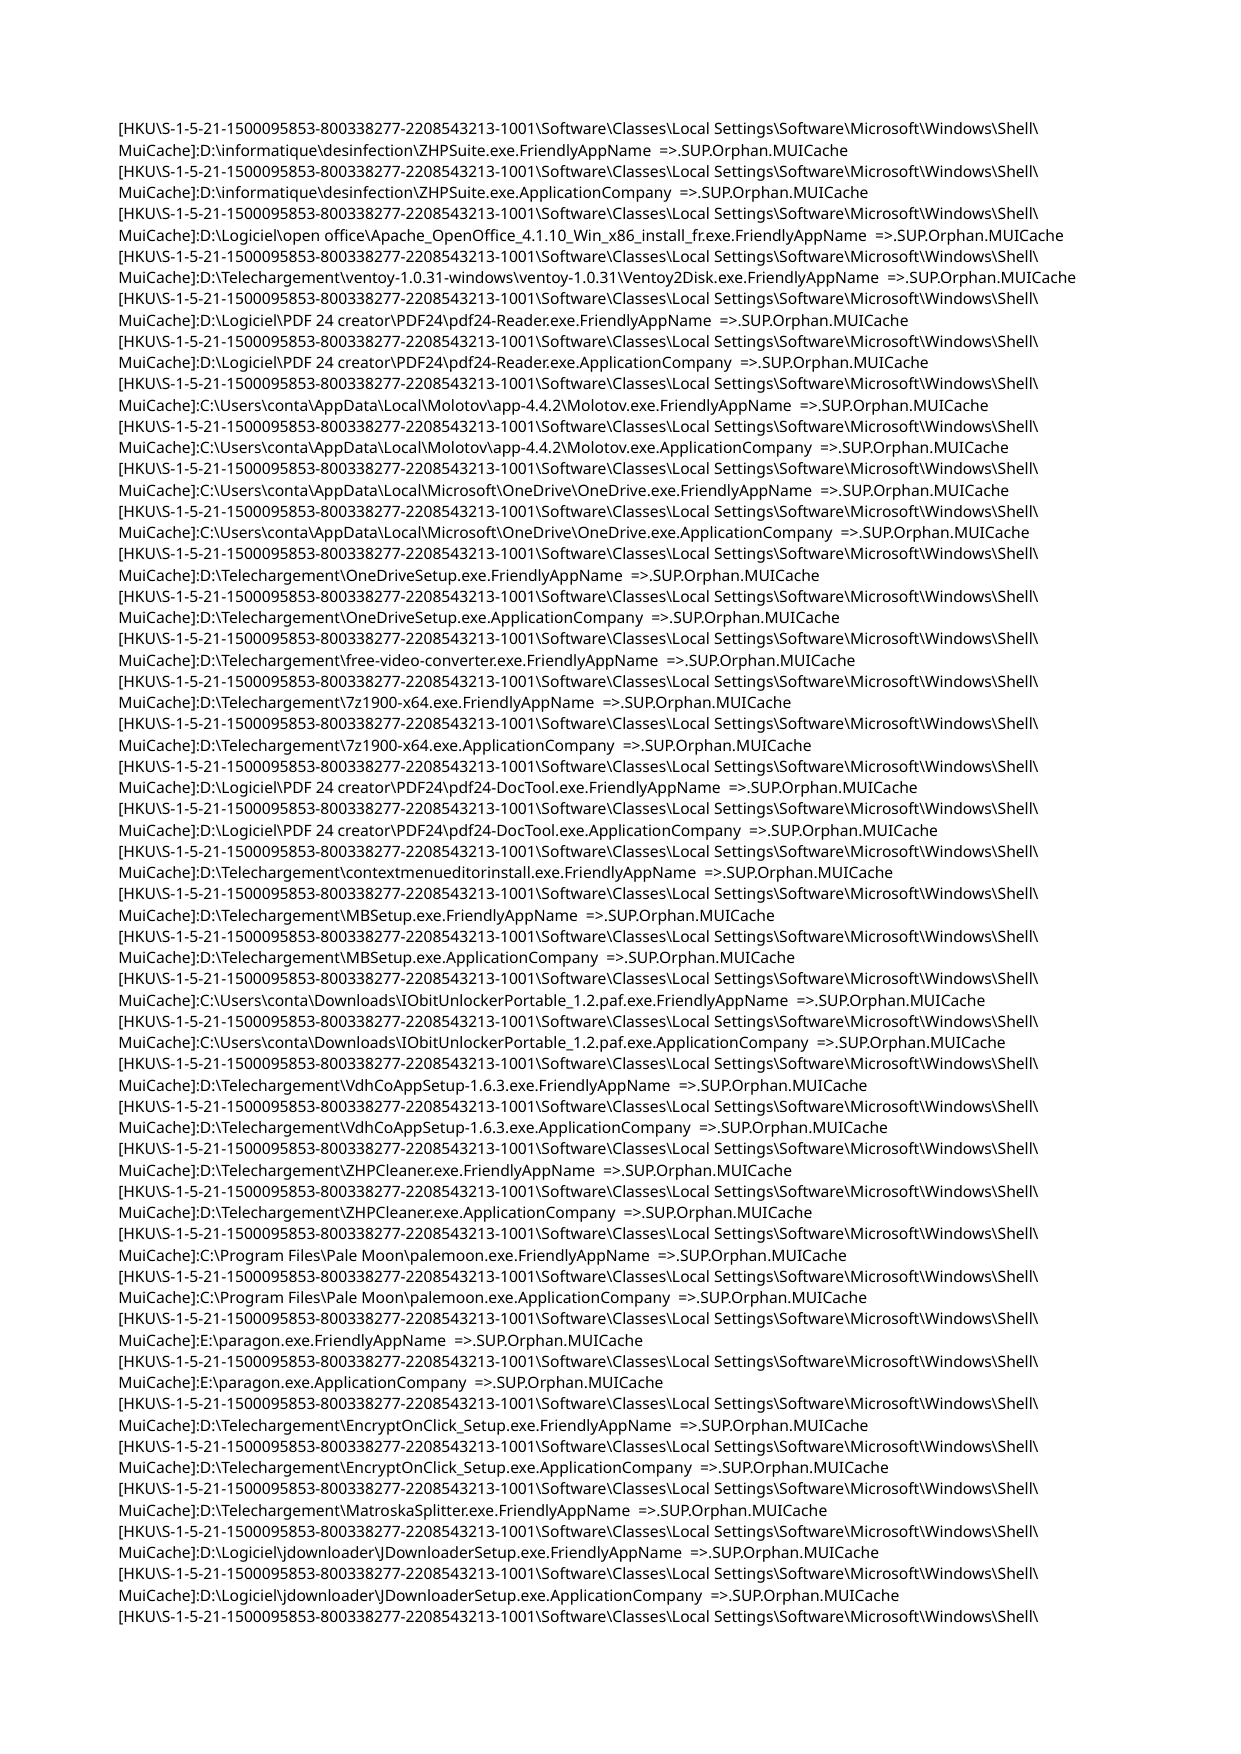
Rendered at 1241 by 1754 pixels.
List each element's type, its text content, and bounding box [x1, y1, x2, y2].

text [HKU\S-1-5-21-1500095853-800338277-2208543213-1001\Software\Classes\Local Settings\Software\Microsoft\Windows\Shell\MuiCache]:E:\paragon.exe.ApplicationCompany =>.SUP.Orphan.MUICache [118, 1351, 1122, 1393]
text [HKU\S-1-5-21-1500095853-800338277-2208543213-1001\Software\Classes\Local Settings\Software\Microsoft\Windows\Shell\MuiCache]:C:\Program Files\Pale Moon\palemoon.exe.ApplicationCompany =>.SUP.Orphan.MUICache [118, 1266, 1122, 1308]
text [HKU\S-1-5-21-1500095853-800338277-2208543213-1001\Software\Classes\Local Settings\Software\Microsoft\Windows\Shell\MuiCache]:C:\Users\conta\Downloads\IObitUnlockerPortable_1.2.paf.exe.FriendlyAppName =>.SUP.Orphan.MUICache [118, 968, 1122, 1011]
text [HKU\S-1-5-21-1500095853-800338277-2208543213-1001\Software\Classes\Local Settings\Software\Microsoft\Windows\Shell\MuiCache]:D:\informatique\desinfection\ZHPSuite.exe.FriendlyAppName =>.SUP.Orphan.MUICache [118, 118, 1122, 161]
text [HKU\S-1-5-21-1500095853-800338277-2208543213-1001\Software\Classes\Local Settings\Software\Microsoft\Windows\Shell\MuiCache]:D:\Telechargement\OneDriveSetup.exe.ApplicationCompany =>.SUP.Orphan.MUICache [118, 586, 1122, 628]
text [HKU\S-1-5-21-1500095853-800338277-2208543213-1001\Software\Classes\Local Settings\Software\Microsoft\Windows\Shell\MuiCache]:C:\Users\conta\AppData\Local\Molotov\app-4.4.2\Molotov.exe.ApplicationCompany =>.SUP.Orphan.MUICache [118, 416, 1122, 458]
text [HKU\S-1-5-21-1500095853-800338277-2208543213-1001\Software\Classes\Local Settings\Software\Microsoft\Windows\Shell\MuiCache]:C:\Users\conta\AppData\Local\Microsoft\OneDrive\OneDrive.exe.ApplicationCompany =>.SUP.Orphan.MUICache [118, 501, 1122, 543]
text [HKU\S-1-5-21-1500095853-800338277-2208543213-1001\Software\Classes\Local Settings\Software\Microsoft\Windows\Shell\MuiCache]:D:\Telechargement\EncryptOnClick_Setup.exe.ApplicationCompany =>.SUP.Orphan.MUICache [118, 1436, 1122, 1478]
text [HKU\S-1-5-21-1500095853-800338277-2208543213-1001\Software\Classes\Local Settings\Software\Microsoft\Windows\Shell\MuiCache]:D:\Telechargement\ZHPCleaner.exe.FriendlyAppName =>.SUP.Orphan.MUICache [118, 1138, 1122, 1181]
text [HKU\S-1-5-21-1500095853-800338277-2208543213-1001\Software\Classes\Local Settings\Software\Microsoft\Windows\Shell\MuiCache]:E:\paragon.exe.FriendlyAppName =>.SUP.Orphan.MUICache [118, 1308, 1122, 1351]
text [HKU\S-1-5-21-1500095853-800338277-2208543213-1001\Software\Classes\Local Settings\Software\Microsoft\Windows\Shell\MuiCache]:D:\Telechargement\7z1900-x64.exe.FriendlyAppName =>.SUP.Orphan.MUICache [118, 671, 1122, 713]
text [HKU\S-1-5-21-1500095853-800338277-2208543213-1001\Software\Classes\Local Settings\Software\Microsoft\Windows\Shell\MuiCache]:C:\Users\conta\Downloads\IObitUnlockerPortable_1.2.paf.exe.ApplicationCompany =>.SUP.Orphan.MUICache [118, 1011, 1122, 1053]
text [HKU\S-1-5-21-1500095853-800338277-2208543213-1001\Software\Classes\Local Settings\Software\Microsoft\Windows\Shell\MuiCache]:D:\Telechargement\7z1900-x64.exe.ApplicationCompany =>.SUP.Orphan.MUICache [118, 713, 1122, 756]
text [HKU\S-1-5-21-1500095853-800338277-2208543213-1001\Software\Classes\Local Settings\Software\Microsoft\Windows\Shell\MuiCache]:D:\informatique\desinfection\ZHPSuite.exe.ApplicationCompany =>.SUP.Orphan.MUICache [118, 161, 1122, 203]
text [HKU\S-1-5-21-1500095853-800338277-2208543213-1001\Software\Classes\Local Settings\Software\Microsoft\Windows\Shell\MuiCache]:D:\Telechargement\ZHPCleaner.exe.ApplicationCompany =>.SUP.Orphan.MUICache [118, 1181, 1122, 1223]
text [HKU\S-1-5-21-1500095853-800338277-2208543213-1001\Software\Classes\Local Settings\Software\Microsoft\Windows\Shell\MuiCache]:D:\Telechargement\ventoy-1.0.31-windows\ventoy-1.0.31\Ventoy2Disk.exe.FriendlyAppName =>.SUP.Orphan.MUICache [118, 246, 1122, 288]
text [HKU\S-1-5-21-1500095853-800338277-2208543213-1001\Software\Classes\Local Settings\Software\Microsoft\Windows\Shell\MuiCache]:D:\Telechargement\VdhCoAppSetup-1.6.3.exe.ApplicationCompany =>.SUP.Orphan.MUICache [118, 1096, 1122, 1138]
text [HKU\S-1-5-21-1500095853-800338277-2208543213-1001\Software\Classes\Local Settings\Software\Microsoft\Windows\Shell\MuiCache]:D:\Logiciel\jdownloader\JDownloaderSetup.exe.FriendlyAppName =>.SUP.Orphan.MUICache [118, 1521, 1122, 1563]
text [HKU\S-1-5-21-1500095853-800338277-2208543213-1001\Software\Classes\Local Settings\Software\Microsoft\Windows\Shell\MuiCache]:D:\Logiciel\PDF 24 creator\PDF24\pdf24-DocTool.exe.FriendlyAppName =>.SUP.Orphan.MUICache [118, 756, 1122, 798]
text [HKU\S-1-5-21-1500095853-800338277-2208543213-1001\Software\Classes\Local Settings\Software\Microsoft\Windows\Shell\ [118, 1606, 1122, 1627]
text [HKU\S-1-5-21-1500095853-800338277-2208543213-1001\Software\Classes\Local Settings\Software\Microsoft\Windows\Shell\MuiCache]:C:\Users\conta\AppData\Local\Molotov\app-4.4.2\Molotov.exe.FriendlyAppName =>.SUP.Orphan.MUICache [118, 373, 1122, 416]
text [HKU\S-1-5-21-1500095853-800338277-2208543213-1001\Software\Classes\Local Settings\Software\Microsoft\Windows\Shell\MuiCache]:D:\Telechargement\MatroskaSplitter.exe.FriendlyAppName =>.SUP.Orphan.MUICache [118, 1478, 1122, 1521]
text [HKU\S-1-5-21-1500095853-800338277-2208543213-1001\Software\Classes\Local Settings\Software\Microsoft\Windows\Shell\MuiCache]:D:\Telechargement\EncryptOnClick_Setup.exe.FriendlyAppName =>.SUP.Orphan.MUICache [118, 1393, 1122, 1436]
text [HKU\S-1-5-21-1500095853-800338277-2208543213-1001\Software\Classes\Local Settings\Software\Microsoft\Windows\Shell\MuiCache]:D:\Telechargement\contextmenueditorinstall.exe.FriendlyAppName =>.SUP.Orphan.MUICache [118, 841, 1122, 883]
text [HKU\S-1-5-21-1500095853-800338277-2208543213-1001\Software\Classes\Local Settings\Software\Microsoft\Windows\Shell\MuiCache]:D:\Telechargement\VdhCoAppSetup-1.6.3.exe.FriendlyAppName =>.SUP.Orphan.MUICache [118, 1053, 1122, 1096]
text [HKU\S-1-5-21-1500095853-800338277-2208543213-1001\Software\Classes\Local Settings\Software\Microsoft\Windows\Shell\MuiCache]:D:\Telechargement\MBSetup.exe.ApplicationCompany =>.SUP.Orphan.MUICache [118, 926, 1122, 968]
text [HKU\S-1-5-21-1500095853-800338277-2208543213-1001\Software\Classes\Local Settings\Software\Microsoft\Windows\Shell\MuiCache]:D:\Logiciel\PDF 24 creator\PDF24\pdf24-Reader.exe.ApplicationCompany =>.SUP.Orphan.MUICache [118, 331, 1122, 373]
text [HKU\S-1-5-21-1500095853-800338277-2208543213-1001\Software\Classes\Local Settings\Software\Microsoft\Windows\Shell\MuiCache]:C:\Program Files\Pale Moon\palemoon.exe.FriendlyAppName =>.SUP.Orphan.MUICache [118, 1223, 1122, 1266]
text [HKU\S-1-5-21-1500095853-800338277-2208543213-1001\Software\Classes\Local Settings\Software\Microsoft\Windows\Shell\MuiCache]:D:\Telechargement\MBSetup.exe.FriendlyAppName =>.SUP.Orphan.MUICache [118, 883, 1122, 926]
text [HKU\S-1-5-21-1500095853-800338277-2208543213-1001\Software\Classes\Local Settings\Software\Microsoft\Windows\Shell\MuiCache]:D:\Telechargement\free-video-converter.exe.FriendlyAppName =>.SUP.Orphan.MUICache [118, 628, 1122, 671]
text [HKU\S-1-5-21-1500095853-800338277-2208543213-1001\Software\Classes\Local Settings\Software\Microsoft\Windows\Shell\MuiCache]:C:\Users\conta\AppData\Local\Microsoft\OneDrive\OneDrive.exe.FriendlyAppName =>.SUP.Orphan.MUICache [118, 458, 1122, 501]
text [HKU\S-1-5-21-1500095853-800338277-2208543213-1001\Software\Classes\Local Settings\Software\Microsoft\Windows\Shell\MuiCache]:D:\Telechargement\OneDriveSetup.exe.FriendlyAppName =>.SUP.Orphan.MUICache [118, 543, 1122, 586]
text [HKU\S-1-5-21-1500095853-800338277-2208543213-1001\Software\Classes\Local Settings\Software\Microsoft\Windows\Shell\MuiCache]:D:\Logiciel\jdownloader\JDownloaderSetup.exe.ApplicationCompany =>.SUP.Orphan.MUICache [118, 1563, 1122, 1606]
text [HKU\S-1-5-21-1500095853-800338277-2208543213-1001\Software\Classes\Local Settings\Software\Microsoft\Windows\Shell\MuiCache]:D:\Logiciel\open office\Apache_OpenOffice_4.1.10_Win_x86_install_fr.exe.FriendlyAppName =>.SUP.Orphan.MUICache [118, 203, 1122, 246]
text [HKU\S-1-5-21-1500095853-800338277-2208543213-1001\Software\Classes\Local Settings\Software\Microsoft\Windows\Shell\MuiCache]:D:\Logiciel\PDF 24 creator\PDF24\pdf24-Reader.exe.FriendlyAppName =>.SUP.Orphan.MUICache [118, 288, 1122, 331]
text [HKU\S-1-5-21-1500095853-800338277-2208543213-1001\Software\Classes\Local Settings\Software\Microsoft\Windows\Shell\MuiCache]:D:\Logiciel\PDF 24 creator\PDF24\pdf24-DocTool.exe.ApplicationCompany =>.SUP.Orphan.MUICache [118, 798, 1122, 841]
